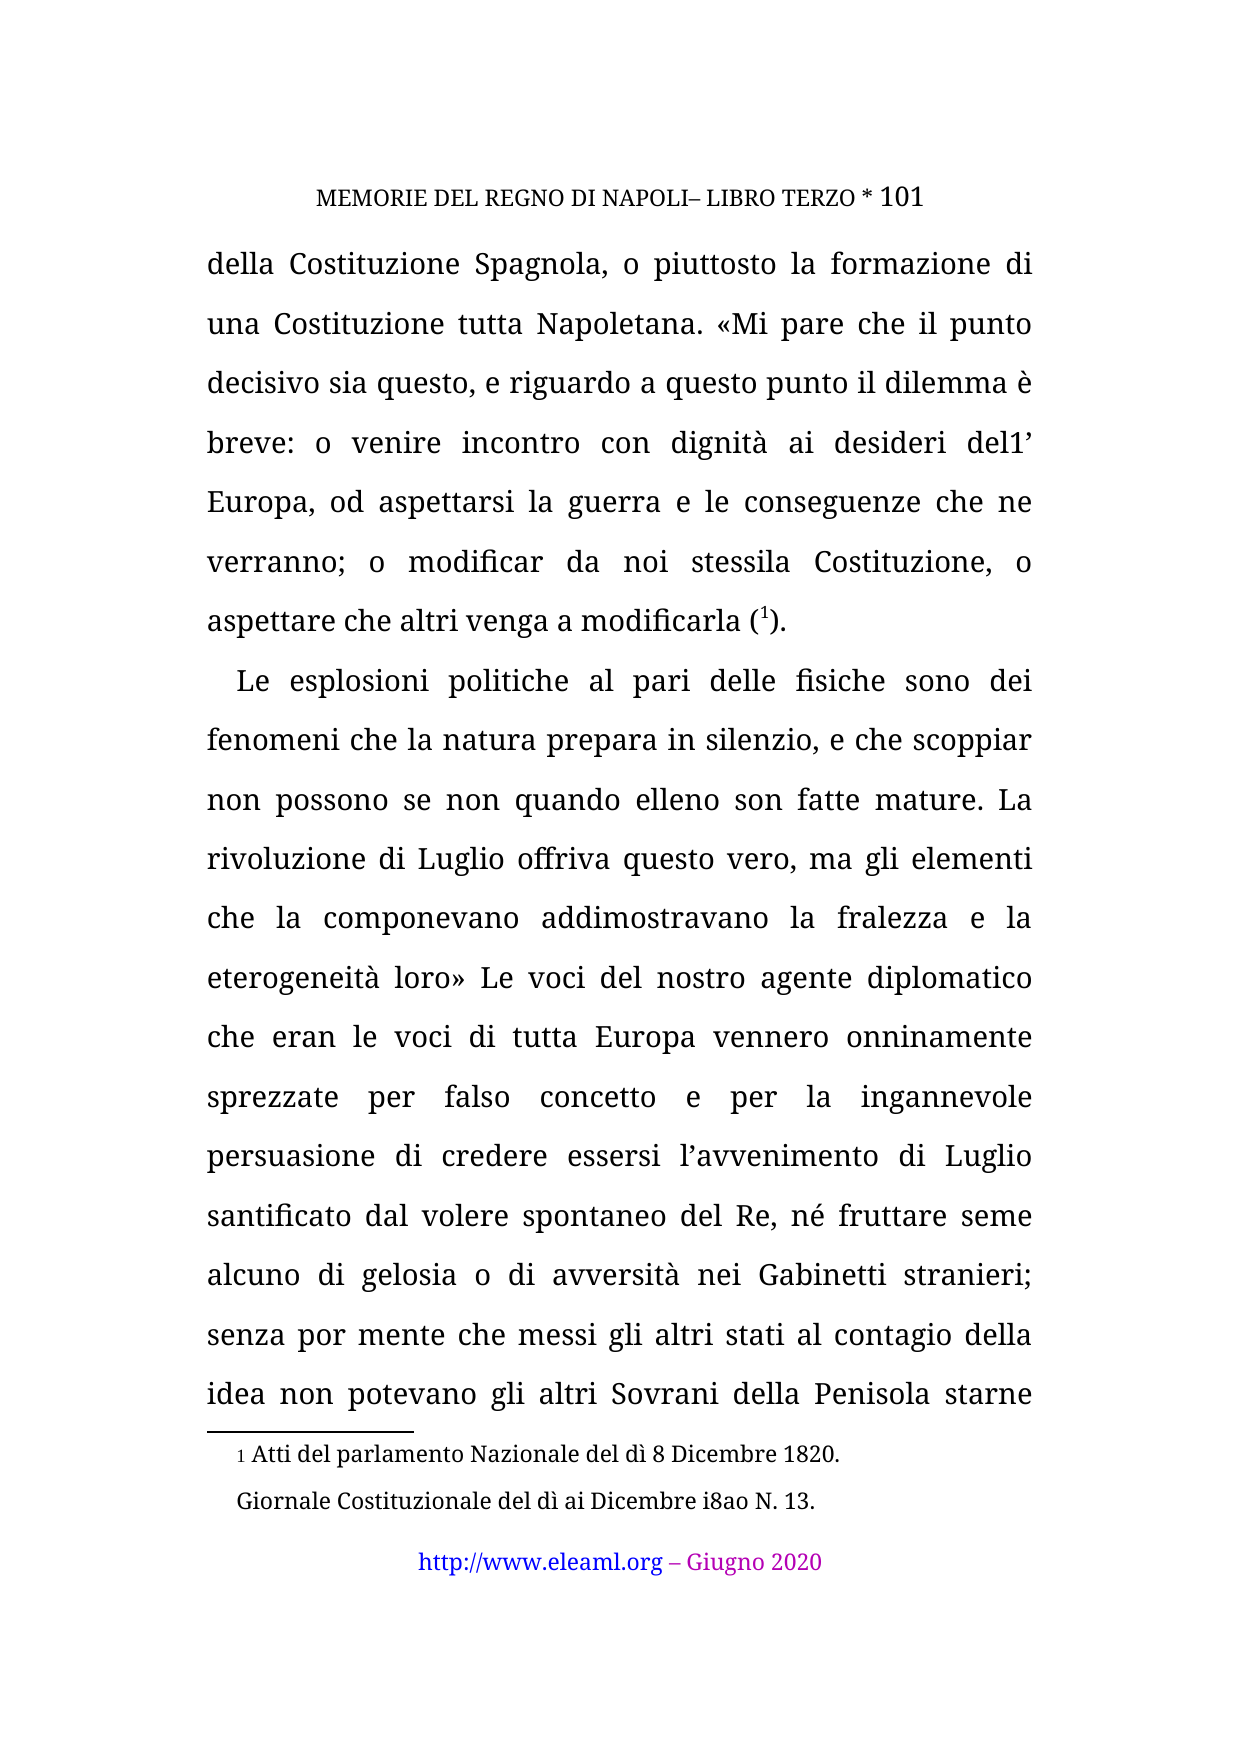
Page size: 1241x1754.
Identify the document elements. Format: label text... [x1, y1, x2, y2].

text Le esplosioni politiche al pari delle fisiche sono dei fenomeni che la natura prepara in silenzio, e che scoppiar non possono se non quando elleno son fatte mature. La rivoluzione di Luglio offriva questo vero, ma gli elementi che la componevano addimostravano la fralezza e la eterogeneità loro» Le voci del nostro agente diplomatico che eran le voci di tutta Europa vennero onninamente sprezzate per falso concetto e per la ingannevole persuasione di credere essersi l’avvenimento di Luglio santificato dal volere spontaneo del Re, né fruttare seme alcuno di gelosia o di avversità nei Gabinetti stranieri; senza por mente che messi gli altri stati al contagio della idea non potevano gli altri Sovrani della Penisola starne [207, 660, 1033, 1413]
text della Costituzione Spagnola, o piuttosto la formazione di una Costituzione tutta Napoletana. «Mi pare che il punto decisivo sia questo, e riguardo a questo punto il dilemma è breve: o venire incontro con dignità ai desideri del1’ Europa, od aspettarsi la guerra e le conseguenze che ne verranno; o modificar da noi stessila Costituzione, o aspettare che altri venga a modificarla (). [207, 243, 1033, 640]
text Giornale Costituzionale del dì ai Dicembre i8ao N. 13. [207, 1485, 1033, 1516]
text Atti del parlamento Nazionale del dì 8 Dicembre 1820. [207, 1438, 1033, 1469]
